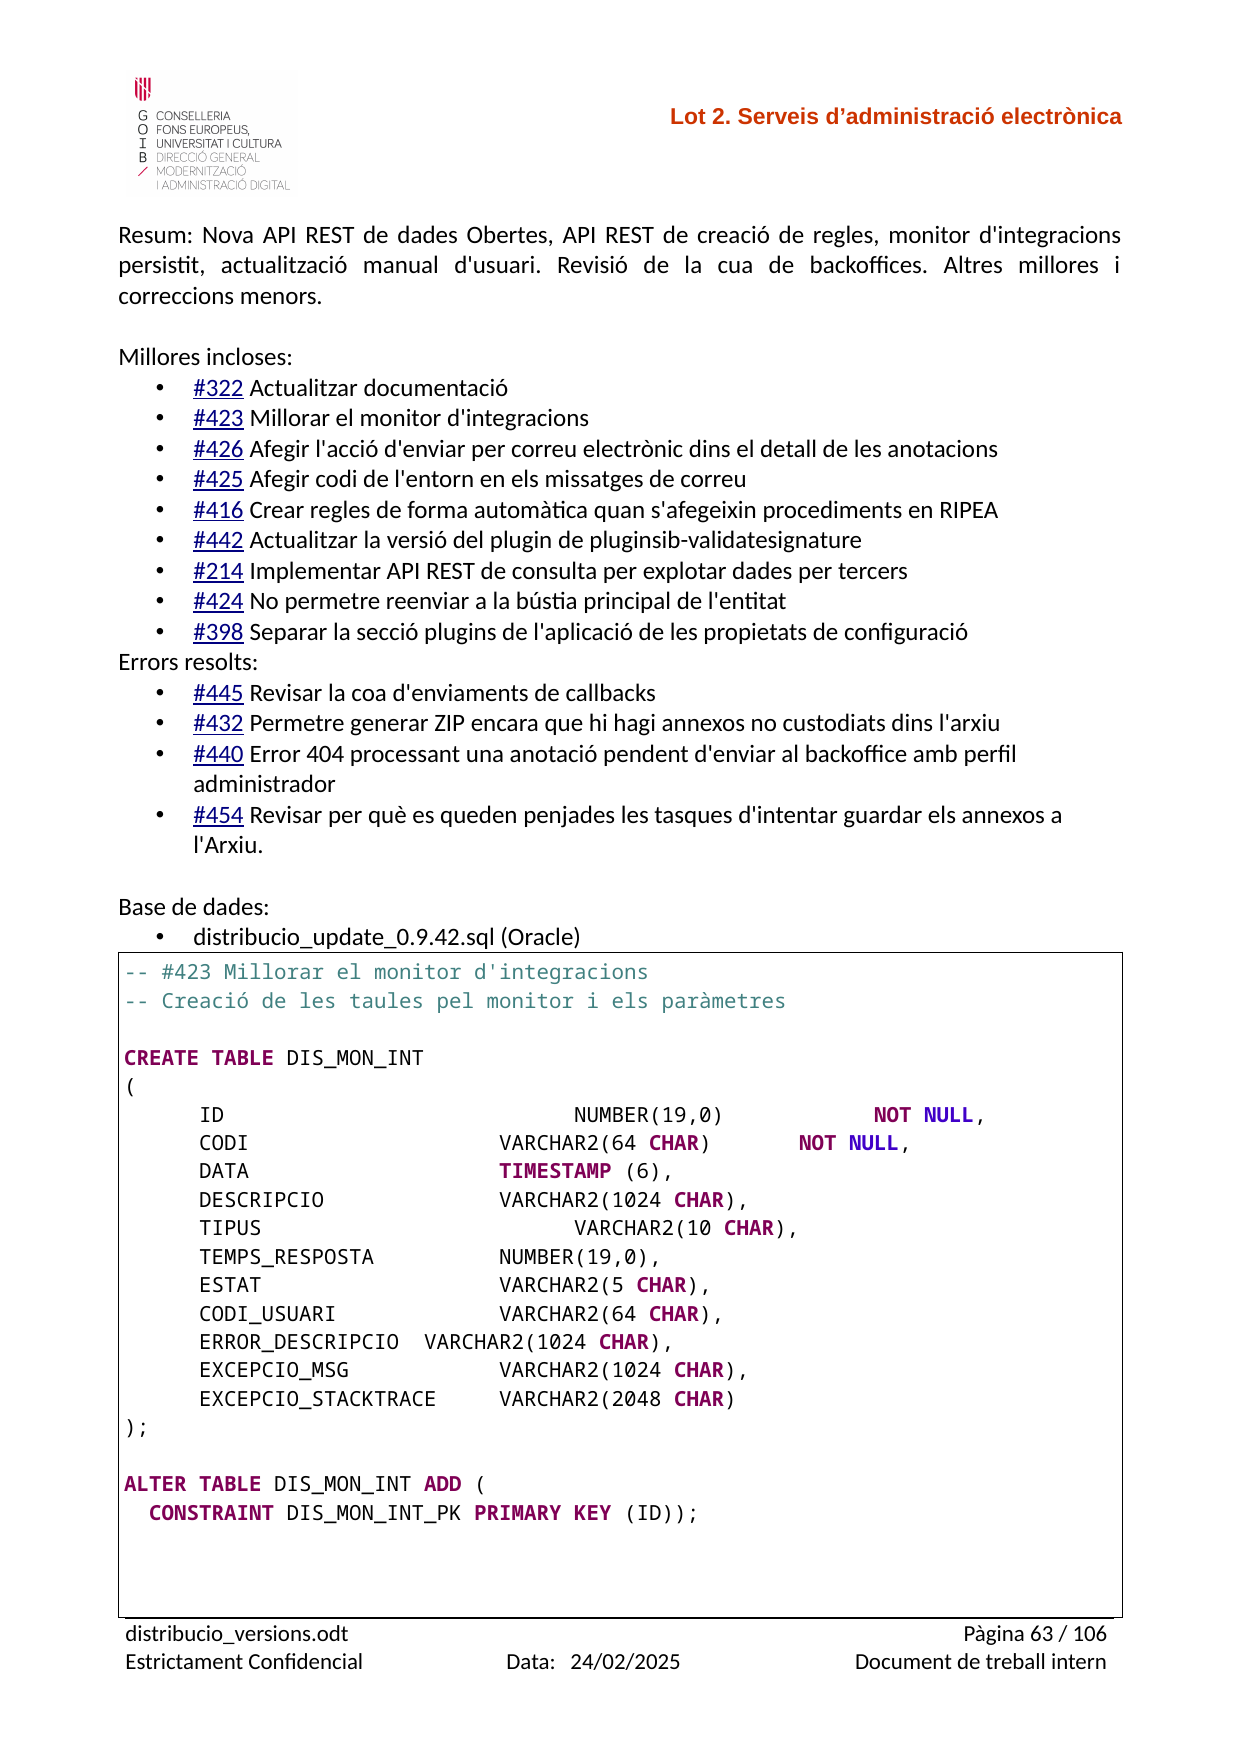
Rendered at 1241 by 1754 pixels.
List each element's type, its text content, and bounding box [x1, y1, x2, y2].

list distribucio_update_0.9.42.sql (Oracle) [156, 921, 1122, 952]
list #442 Actualitzar la versió del plugin de pluginsib-validatesignature [156, 524, 1122, 555]
list #424 No permetre reenviar a la bústia principal de l'entitat [156, 585, 1122, 616]
list #423 Millorar el monitor d'integracions [156, 402, 1122, 433]
list #426 Afegir l'acció d'enviar per correu electrònic dins el detall de les anotacions [156, 433, 1122, 463]
list #322 Actualitzar documentació [156, 372, 1122, 402]
list #454 Revisar per què es queden penjades les tasques d'intentar guardar els annexos a l'Arxiu. [156, 799, 1122, 860]
list #440 Error 404 processant una anotació pendent d'enviar al backoffice amb perfil administrador [156, 738, 1122, 799]
text Resum: Nova API REST de dades Obertes, API REST de creació de regles, monitor d'integracions persistit, actualització manual d'usuari. Revisió de la cua de backoffices. Altres millores i correccions menors. [118, 219, 1122, 311]
text Base de dades: [118, 891, 1122, 921]
table_header -- #423 Millorar el monitor d'integracions -- Creació de les taules pel monitor i els paràmetres CREATE TABLE DIS_MON_INT ( ID NUMBER(19,0) NOT NULL, CODI VARCHAR2(64 CHAR) NOT NULL, DATA TIMESTAMP (6), DESCRIPCIO VARCHAR2(1024 CHAR), TIPUS VARCHAR2(10 CHAR), TEMPS_RESPOSTA NUMBER(19,0), ESTAT VARCHAR2(5 CHAR), CODI_USUARI VARCHAR2(64 CHAR), ERROR_DESCRIPCIO VARCHAR2(1024 CHAR), EXCEPCIO_MSG VARCHAR2(1024 CHAR), EXCEPCIO_STACKTRACE VARCHAR2(2048 CHAR) ); ALTER TABLE DIS_MON_INT ADD ( CONSTRAINT DIS_MON_INT_PK PRIMARY KEY (ID)); [119, 953, 1122, 1617]
text Errors resolts: [118, 646, 1122, 677]
text Millores incloses: [118, 341, 1122, 372]
picture [126, 70, 299, 197]
list #214 Implementar API REST de consulta per explotar dades per tercers [156, 555, 1122, 585]
list #425 Afegir codi de l'entorn en els missatges de correu [156, 463, 1122, 494]
list #398 Separar la secció plugins de l'aplicació de les propietats de configuració [156, 616, 1122, 646]
list #432 Permetre generar ZIP encara que hi hagi annexos no custodiats dins l'arxiu [156, 707, 1122, 738]
list #445 Revisar la coa d'enviaments de callbacks [156, 677, 1122, 707]
list #416 Crear regles de forma automàtica quan s'afegeixin procediments en RIPEA [156, 494, 1122, 524]
